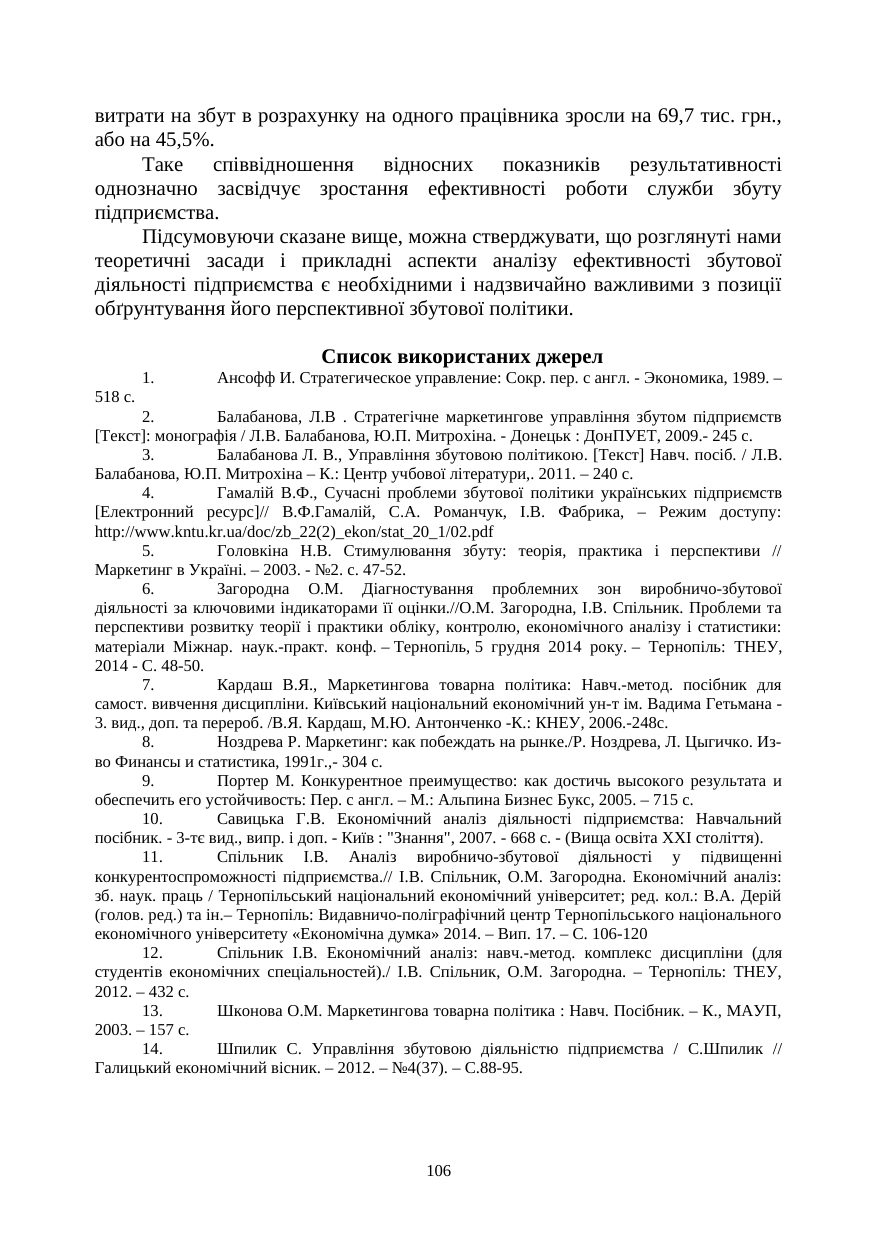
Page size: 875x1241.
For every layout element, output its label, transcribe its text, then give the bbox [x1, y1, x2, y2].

text Таке співвідношення відносних показників результативності однозначно засвідчує зростання ефективності роботи служби збуту підприємства. [94, 151, 782, 224]
list Спільник І.В. Економічний аналіз: навч.-метод. комплекс дисципліни (для студентів економічних спеціальностей)./ І.В. Спільник, О.М. Загородна. – Тернопіль: ТНЕУ, 2012. – 432 с. [94, 943, 782, 1001]
list Балабанова Л. В., Управління збутовою політикою. [Текст] Навч. посіб. / Л.В. Балабанова, Ю.П. Митрохіна – К.: Центр учбової літератури,. 2011. – 240 с. [94, 445, 782, 483]
text витрати на збут в розрахунку на одного працівника зросли на 69,7 тис. грн., або на 45,5%. [94, 103, 782, 151]
list Головкіна Н.В. Стимулювання збуту: теорія, практика і перспективи // Маркетинг в Україні. – 2003. - №2. с. 47-52. [94, 541, 782, 579]
list Шпилик С. Управління збутовою діяльністю підприємства / С.Шпилик // Галицький економічний вісник. – 2012. – №4(37). – С.88-95. [94, 1039, 782, 1077]
text Підсумовуючи сказане вище, можна стверджувати, що розглянуті нами теоретичні засади і прикладні аспекти аналізу ефективності збутової діяльності підприємства є необхідними і надзвичайно важливими з позиції обґрунтування його перспективної збутової політики. [94, 224, 782, 320]
text Список використаних джерел [94, 344, 782, 368]
list Загородна О.М. Діагностування проблемних зон виробничо-збутової діяльності за ключовими індикаторами її оцінки.//О.М. Загородна, І.В. Спільник. Проблеми та перспективи розвитку теорії і практики обліку, контролю, економічного аналізу і статистики: матеріали Міжнар. наук.-практ. конф. – Тернопіль, 5 грудня 2014 року. – Тернопіль: ТНЕУ, 2014 - C. 48-50. [94, 579, 782, 675]
list Кардаш В.Я., Маркетингова товарна політика: Навч.-метод. посібник для самост. вивчення дисципліни. Київський національний економічний ун-т ім. Вадима Гетьмана - 3. вид., доп. та перероб. /В.Я. Кардаш, М.Ю. Антонченко -К.: КНЕУ, 2006.-248с. [94, 675, 782, 732]
list Портер М. Конкурентное преимущество: как достичь высокого результата и обеспечить его устойчивость: Пер. с англ. – М.: Альпина Бизнес Букс, 2005. – 715 с. [94, 771, 782, 809]
list Шконова О.М. Маркетингова товарна політика : Навч. Посібник. – К., МАУП, 2003. – 157 с. [94, 1001, 782, 1039]
list Балабанова, Л.В . Стратегічне маркетингове управління збутом підприємств [Текст]: монографія / Л.В. Балабанова, Ю.П. Митрохіна. - Донецьк : ДонПУЕТ, 2009.- 245 с. [94, 406, 782, 445]
list Ансофф И. Стратегическое управление: Сокр. пер. с англ. - Экономика, 1989. – 518 с. [94, 368, 782, 406]
list Спільник І.В. Аналіз виробничо-збутової діяльності у підвищенні конкурентоспроможності підприємства.// І.В. Спільник, О.М. Загородна. Економічний аналіз: зб. наук. праць / Тернопільський національний економічний університет; ред. кол.: В.А. Дерій (голов. ред.) та ін.– Тернопіль: Видавничо-поліграфічний центр Тернопільського національного економічного університету «Економічна думка» 2014. – Вип. 17. – C. 106-120 [94, 847, 782, 943]
list Гамалій В.Ф., Сучасні проблеми збутової політики українських підприємств [Електронний ресурс]// В.Ф.Гамалій, С.А. Романчук, І.В. Фабрика, – Режим доступу: http://www.kntu.kr.ua/doc/zb_22(2)_ekon/stat_20_1/02.pdf [94, 483, 782, 541]
list Савицька Г.В. Економічний аналіз діяльності підприємства: Навчальний посібник. - 3-тє вид., випр. і доп. - Київ : "Знання", 2007. - 668 с. - (Вища освіта ХХІ століття). [94, 809, 782, 847]
list Ноздрева Р. Маркетинг: как побеждать на рынке./Р. Ноздрева, Л. Цыгичко. Из-во Финансы и статистика, 1991г.,- 304 с. [94, 732, 782, 771]
